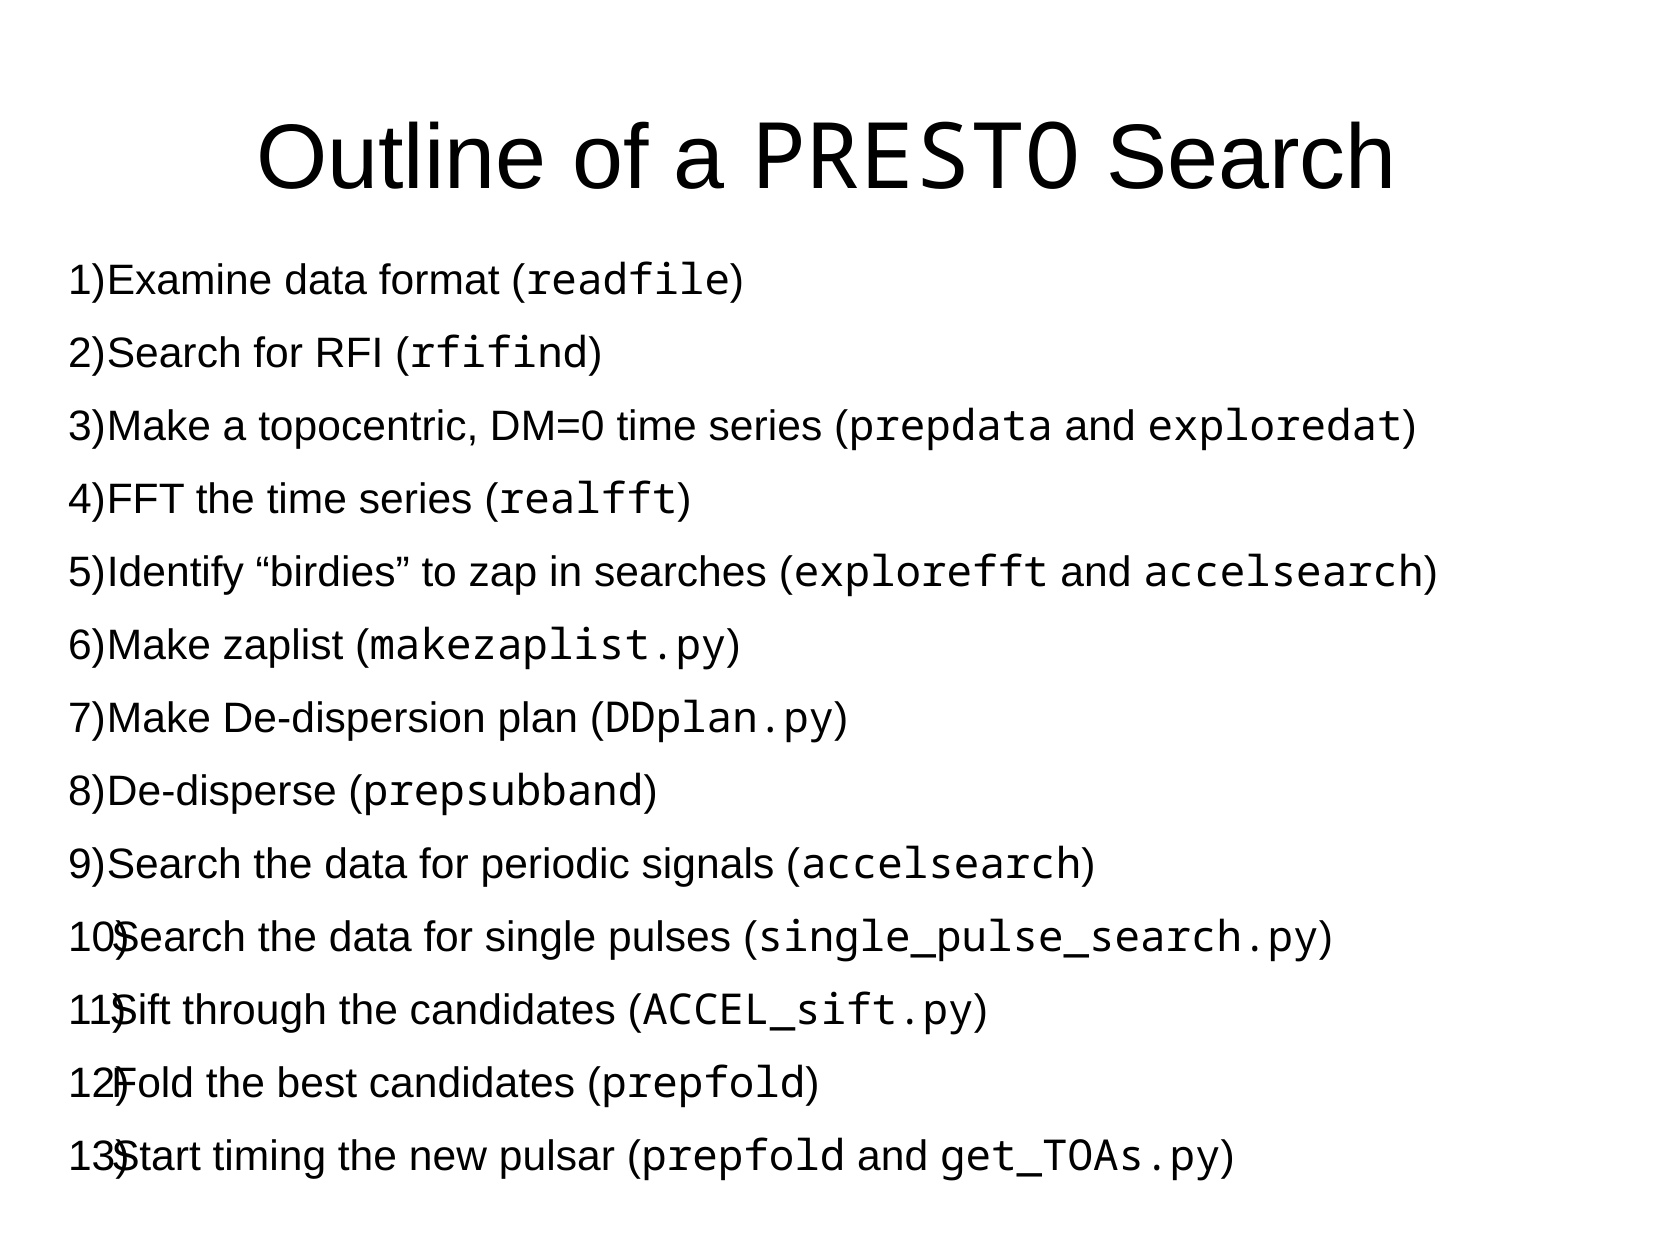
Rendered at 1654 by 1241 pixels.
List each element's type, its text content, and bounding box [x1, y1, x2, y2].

list Examine data format (readfile) Search for RFI (rfifind) Make a topocentric, DM=0 time series (prepdata and exploredat) FFT the time series (realfft) Identify “birdies” to zap in searches (explorefft and accelsearch) Make zaplist (makezaplist.py) Make De-dispersion plan (DDplan.py) De-disperse (prepsubband) Search the data for periodic signals (accelsearch) Search the data for single pulses (single_pulse_search.py) Sift through the candidates (ACCEL_sift.py) Fold the best candidates (prepfold) Start timing the new pulsar (prepfold and get_TOAs.py) [59, 248, 1633, 1187]
title Outline of a PRESTO Search [82, 49, 1571, 248]
